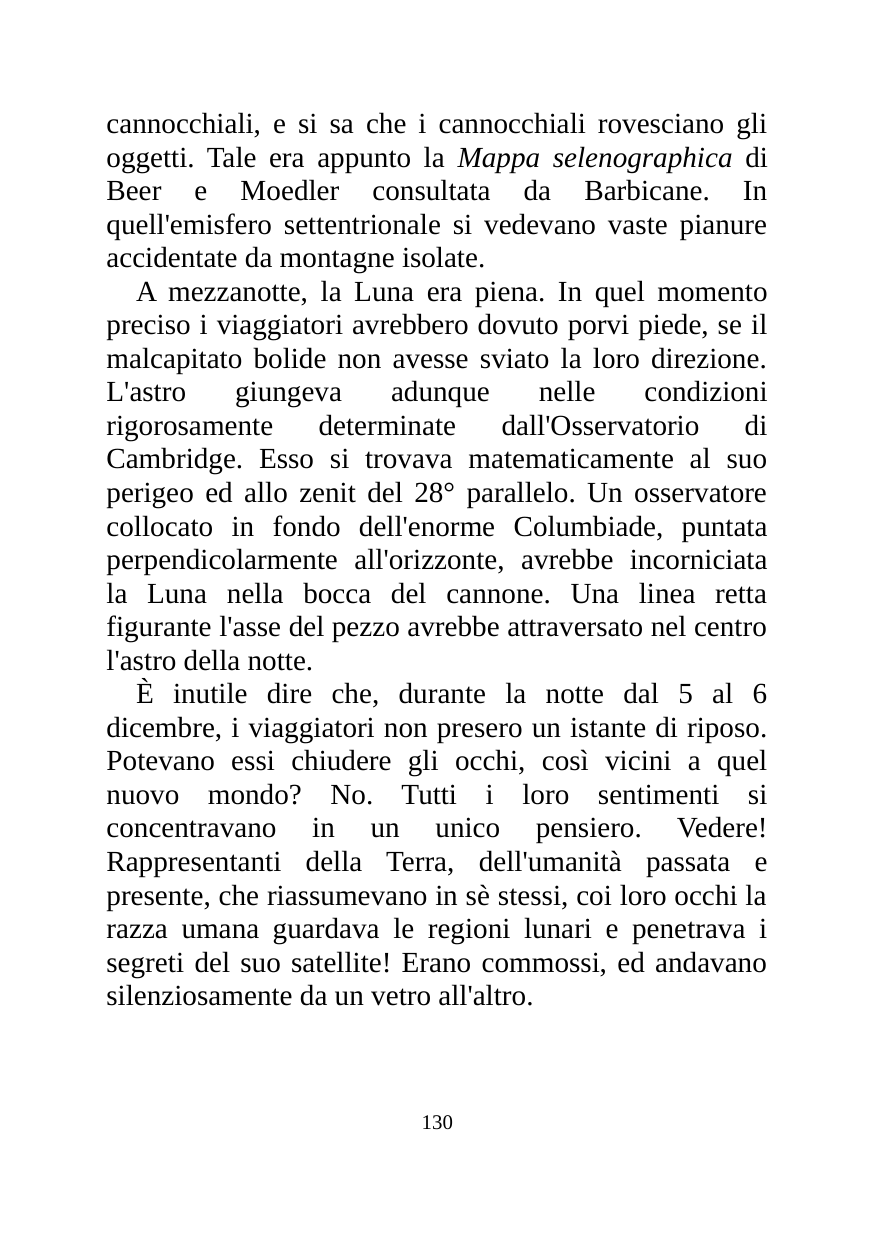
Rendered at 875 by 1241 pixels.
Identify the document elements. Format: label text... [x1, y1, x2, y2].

text cannocchiali, e si sa che i cannocchiali rovesciano gli oggetti. Tale era appunto la Mappa selenographica di Beer e Moedler consultata da Barbicane. In quell'emisfero settentrionale si vedevano vaste pianure accidentate da montagne isolate. [106, 106, 768, 274]
text È inutile dire che, durante la notte dal 5 al 6 dicembre, i viaggiatori non presero un istante di riposo. Potevano essi chiudere gli occhi, così vicini a quel nuovo mondo? No. Tutti i loro sentimenti si concentravano in un unico pensiero. Vedere! Rappresentanti della Terra, dell'umanità passata e presente, che riassumevano in sè stessi, coi loro occhi la razza umana guardava le regioni lunari e penetrava i segreti del suo satellite! Erano commossi, ed andavano silenziosamente da un vetro all'altro. [106, 676, 768, 1012]
text A mezzanotte, la Luna era piena. In quel momento preciso i viaggiatori avrebbero dovuto porvi piede, se il malcapitato bolide non avesse sviato la loro direzione. L'astro giungeva adunque nelle condizioni rigorosamente determinate dall'Osservatorio di Cambridge. Esso si trovava matematicamente al suo perigeo ed allo zenit del 28° parallelo. Un osservatore collocato in fondo dell'enorme Columbiade, puntata perpendicolarmente all'orizzonte, avrebbe incorniciata la Luna nella bocca del cannone. Una linea retta figurante l'asse del pezzo avrebbe attraversato nel centro l'astro della notte. [106, 274, 768, 676]
